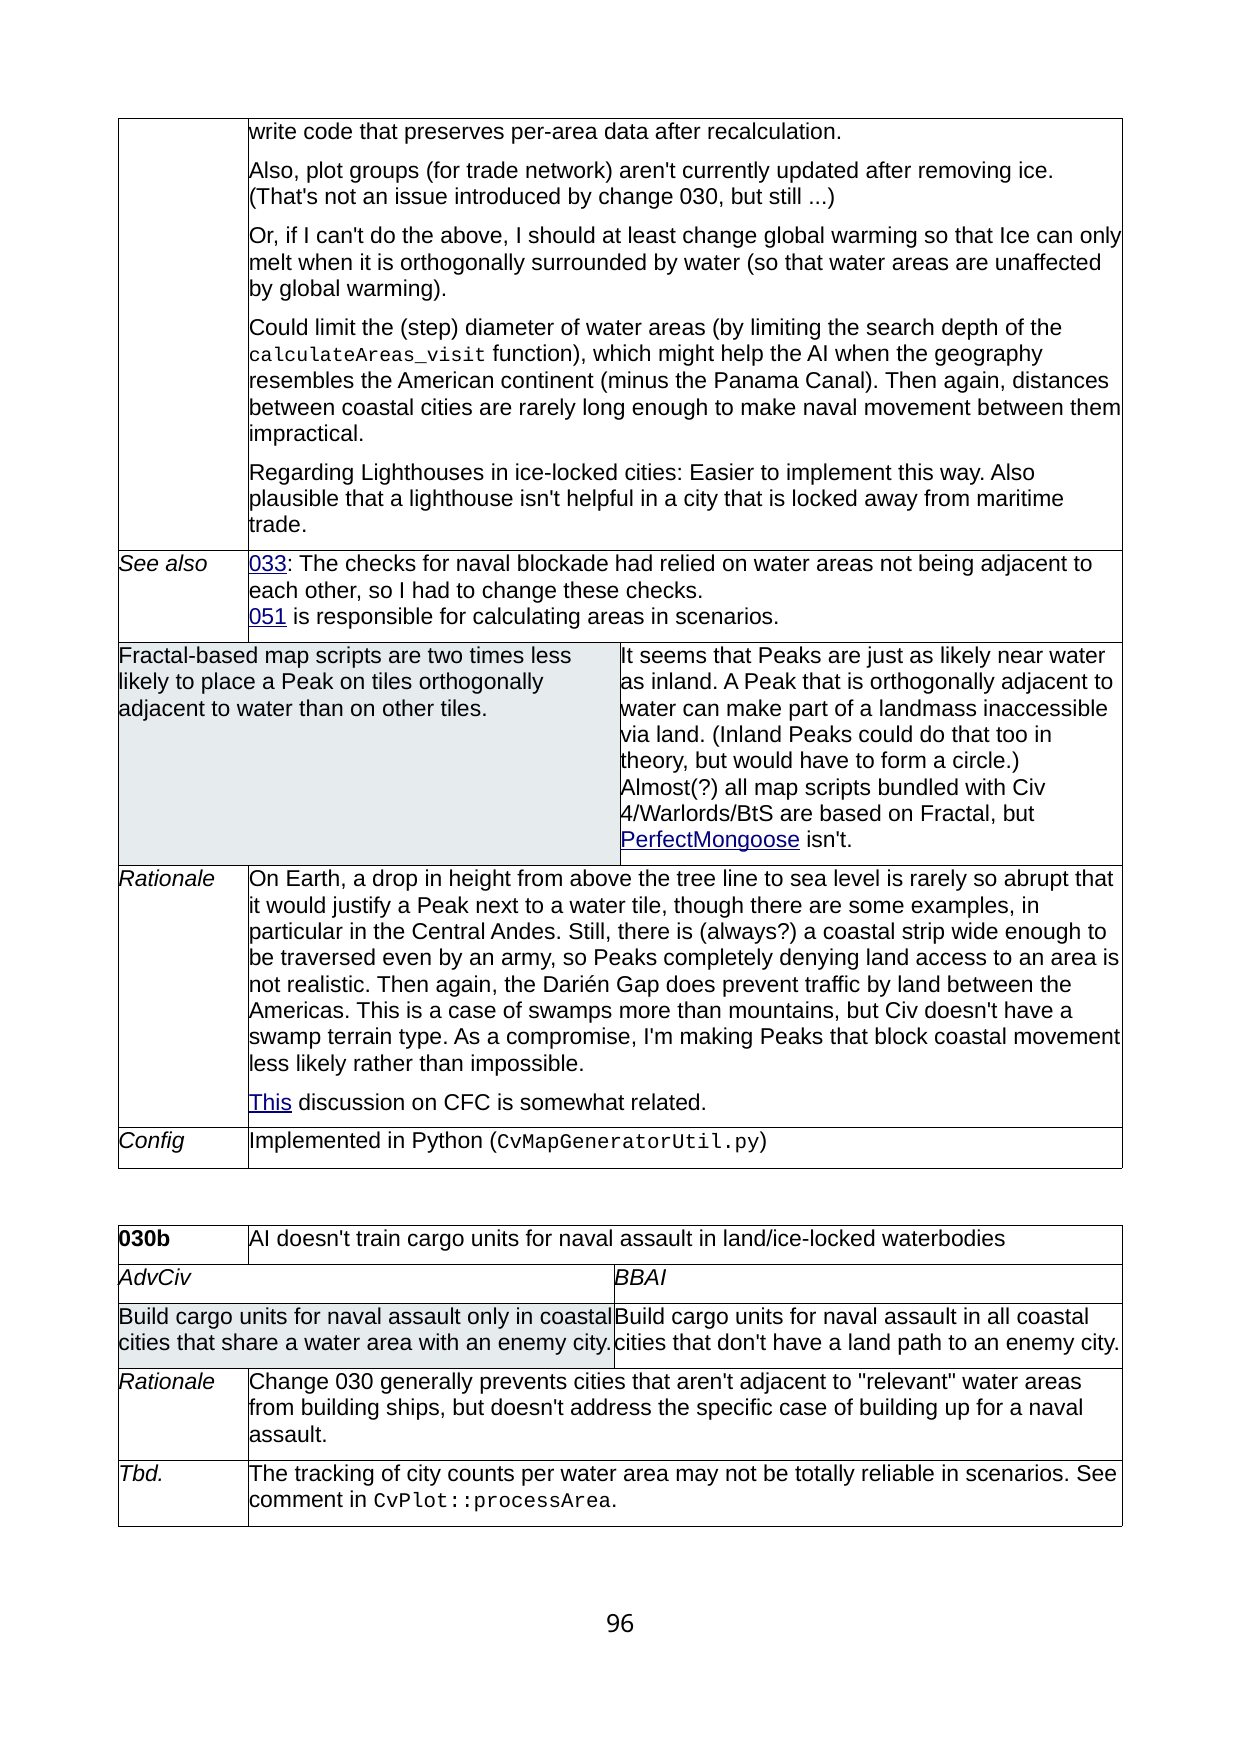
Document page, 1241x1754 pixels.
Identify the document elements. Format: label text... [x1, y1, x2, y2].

table_cell It seems that Peaks are just as likely near water as inland. A Peak that is orthogonally adjacent to water can make part of a landmass inaccessible via land. (Inland Peaks could do that too in theory, but would have to form a circle.) Almost(?) all map scripts bundled with Civ 4/Warlords/BtS are based on Fractal, but PerfectMongoose isn't. [621, 643, 1122, 865]
table_cell Config [119, 1128, 248, 1167]
table_header AI doesn't train cargo units for naval assault in land/ice-locked waterbodies [249, 1226, 1122, 1264]
table_header 030b [119, 1226, 248, 1264]
table_cell Build cargo units for naval assault in all coastal cities that don't have a land path to an enemy city. [615, 1304, 1122, 1368]
table_cell Implemented in Python (CvMapGeneratorUtil.py) [249, 1128, 1122, 1167]
table_cell [119, 119, 248, 550]
table_cell Tbd. [119, 1461, 248, 1526]
table_cell Change 030 generally prevents cities that aren't adjacent to "relevant" water areas from building ships, but doesn't address the specific case of building up for a naval assault. [249, 1369, 1122, 1459]
table_cell On Earth, a drop in height from above the tree line to sea level is rarely so abrupt that it would justify a Peak next to a water tile, though there are some examples, in particular in the Central Andes. Still, there is (always?) a coastal strip wide enough to be traversed even by an army, so Peaks completely denying land access to an area is not realistic. Then again, the Darién Gap does prevent traffic by land between the Americas. This is a case of swamps more than mountains, but Civ doesn't have a swamp terrain type. As a compromise, I'm making Peaks that block coastal movement less likely rather than impossible. This discussion on CFC is somewhat related. [249, 866, 1122, 1127]
table_cell Rationale [119, 866, 248, 1127]
table_cell See also [119, 551, 248, 642]
table_cell Fractal-based map scripts are two times less likely to place a Peak on tiles orthogonally adjacent to water than on other tiles. [119, 643, 620, 865]
table_cell Build cargo units for naval assault only in coastal cities that share a water area with an enemy city. [119, 1304, 614, 1368]
table_cell AdvCiv [119, 1265, 614, 1303]
table_cell The tracking of city counts per water area may not be totally reliable in scenarios. See comment in CvPlot::processArea. [249, 1461, 1122, 1526]
table_cell 033: The checks for naval blockade had relied on water areas not being adjacent to each other, so I had to change these checks. 051 is responsible for calculating areas in scenarios. [249, 551, 1122, 642]
table_cell BBAI [615, 1265, 1122, 1303]
table_cell write code that preserves per-area data after recalculation. Also, plot groups (for trade network) aren't currently updated after removing ice. (That's not an issue introduced by change 030, but still ...) Or, if I can't do the above, I should at least change global warming so that Ice can only melt when it is orthogonally surrounded by water (so that water areas are unaffected by global warming). Could limit the (step) diameter of water areas (by limiting the search depth of the calculateAreas_visit function), which might help the AI when the geography resembles the American continent (minus the Panama Canal). Then again, distances between coastal cities are rarely long enough to make naval movement between them impractical. Regarding Lighthouses in ice-locked cities: Easier to implement this way. Also plausible that a lighthouse isn't helpful in a city that is locked away from maritime trade. [249, 119, 1122, 550]
table_cell Rationale [119, 1369, 248, 1459]
